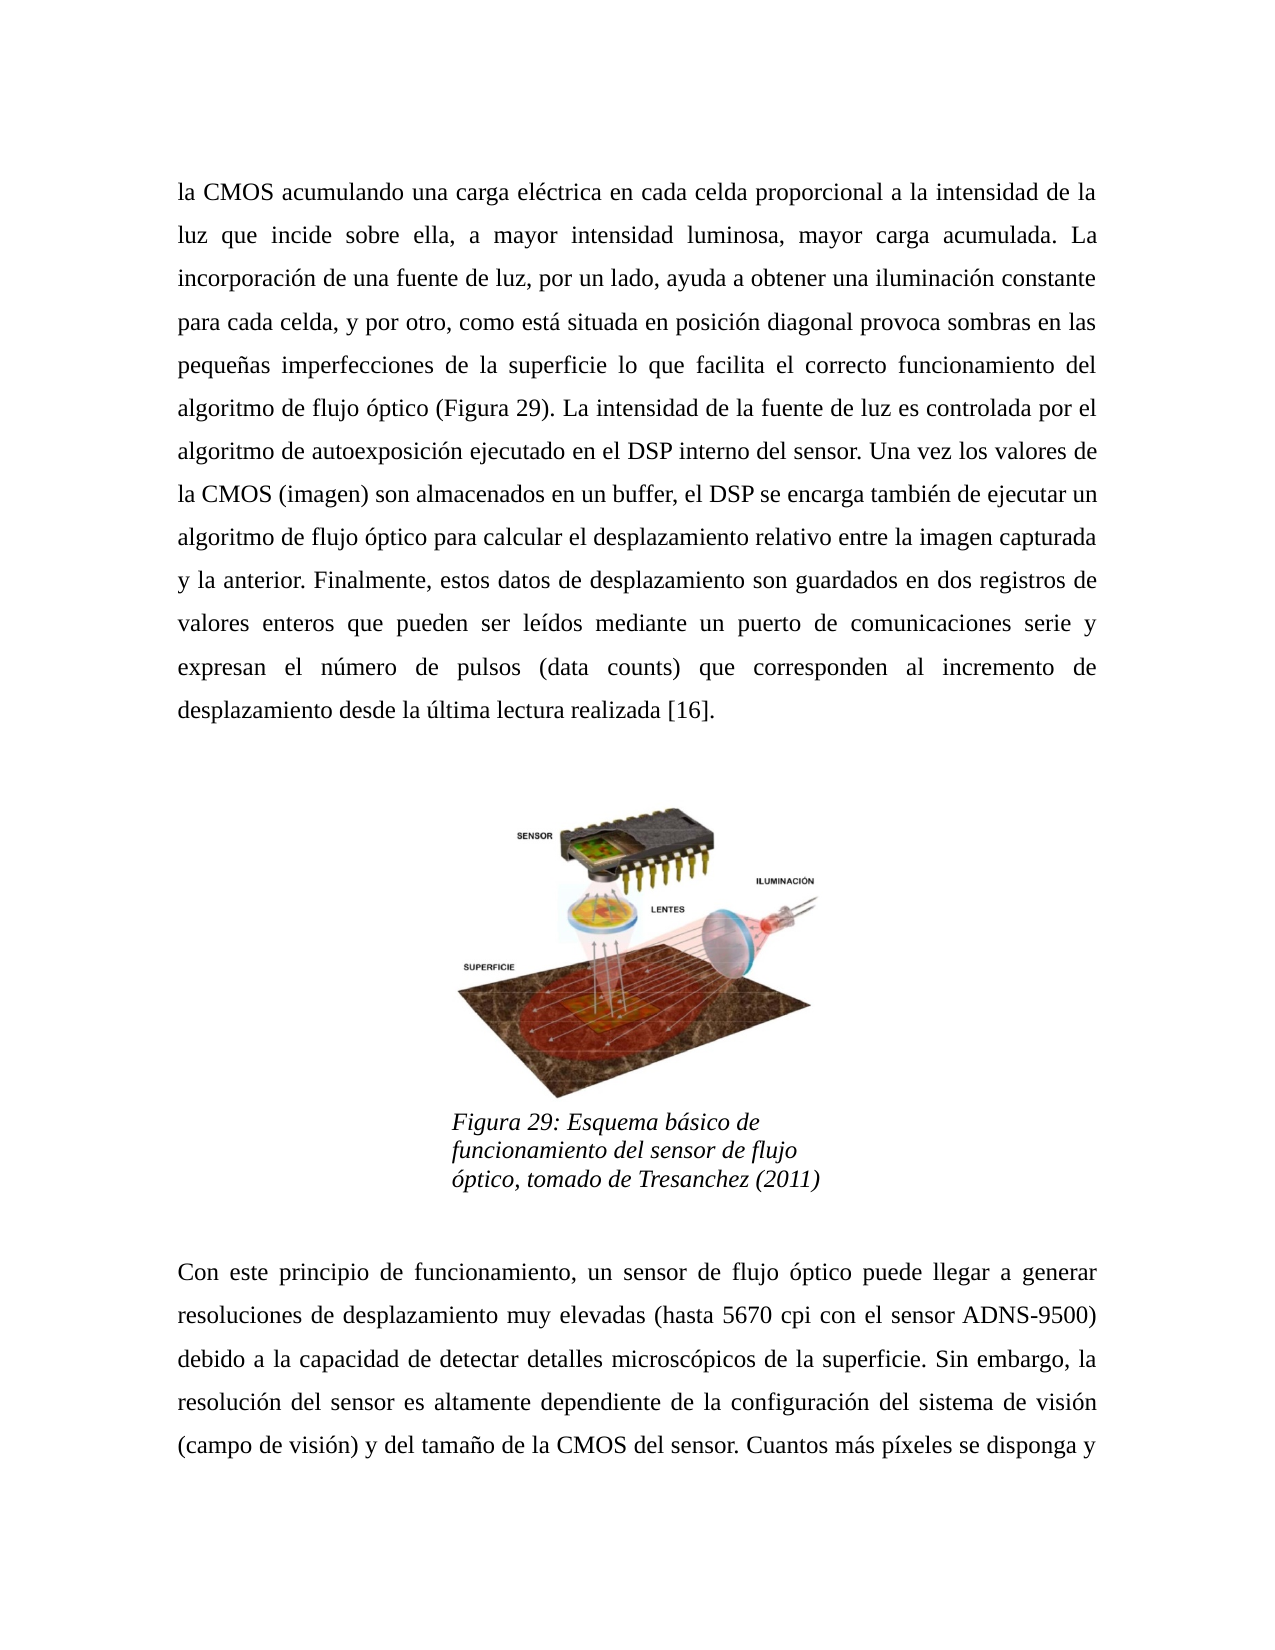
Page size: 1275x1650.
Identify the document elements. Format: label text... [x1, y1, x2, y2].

picture [451, 800, 824, 1102]
text la CMOS acumulando una carga eléctrica en cada celda proporcional a la intensidad de la luz que incide sobre ella, a mayor intensidad luminosa, mayor carga acumulada. La incorporación de una fuente de luz, por un lado, ayuda a obtener una iluminación constante para cada celda, y por otro, como está situada en posición diagonal provoca sombras en las pequeñas imperfecciones de la superficie lo que facilita el correcto funcionamiento del algoritmo de flujo óptico (Figura 29). La intensidad de la fuente de luz es controlada por el algoritmo de autoexposición ejecutado en el DSP interno del sensor. Una vez los valores de la CMOS (imagen) son almacenados en un buffer, el DSP se encarga también de ejecutar un algoritmo de flujo óptico para calcular el desplazamiento relativo entre la imagen capturada y la anterior. Finalmente, estos datos de desplazamiento son guardados en dos registros de valores enteros que pueden ser leídos mediante un puerto de comunicaciones serie y expresan el número de pulsos (data counts) que corresponden al incremento de desplazamiento desde la última lectura realizada [16]. [177, 177, 1098, 723]
text Con este principio de funcionamiento, un sensor de flujo óptico puede llegar a generar resoluciones de desplazamiento muy elevadas (hasta 5670 cpi con el sensor ADNS-9500) debido a la capacidad de detectar detalles microscópicos de la superficie. Sin embargo, la resolución del sensor es altamente dependiente de la configuración del sistema de visión (campo de visión) y del tamaño de la CMOS del sensor. Cuantos más píxeles se disponga y [177, 1257, 1098, 1459]
text Figura 29: Esquema básico de funcionamiento del sensor de flujo óptico, tomado de Tresanchez (2011) [452, 1102, 823, 1193]
